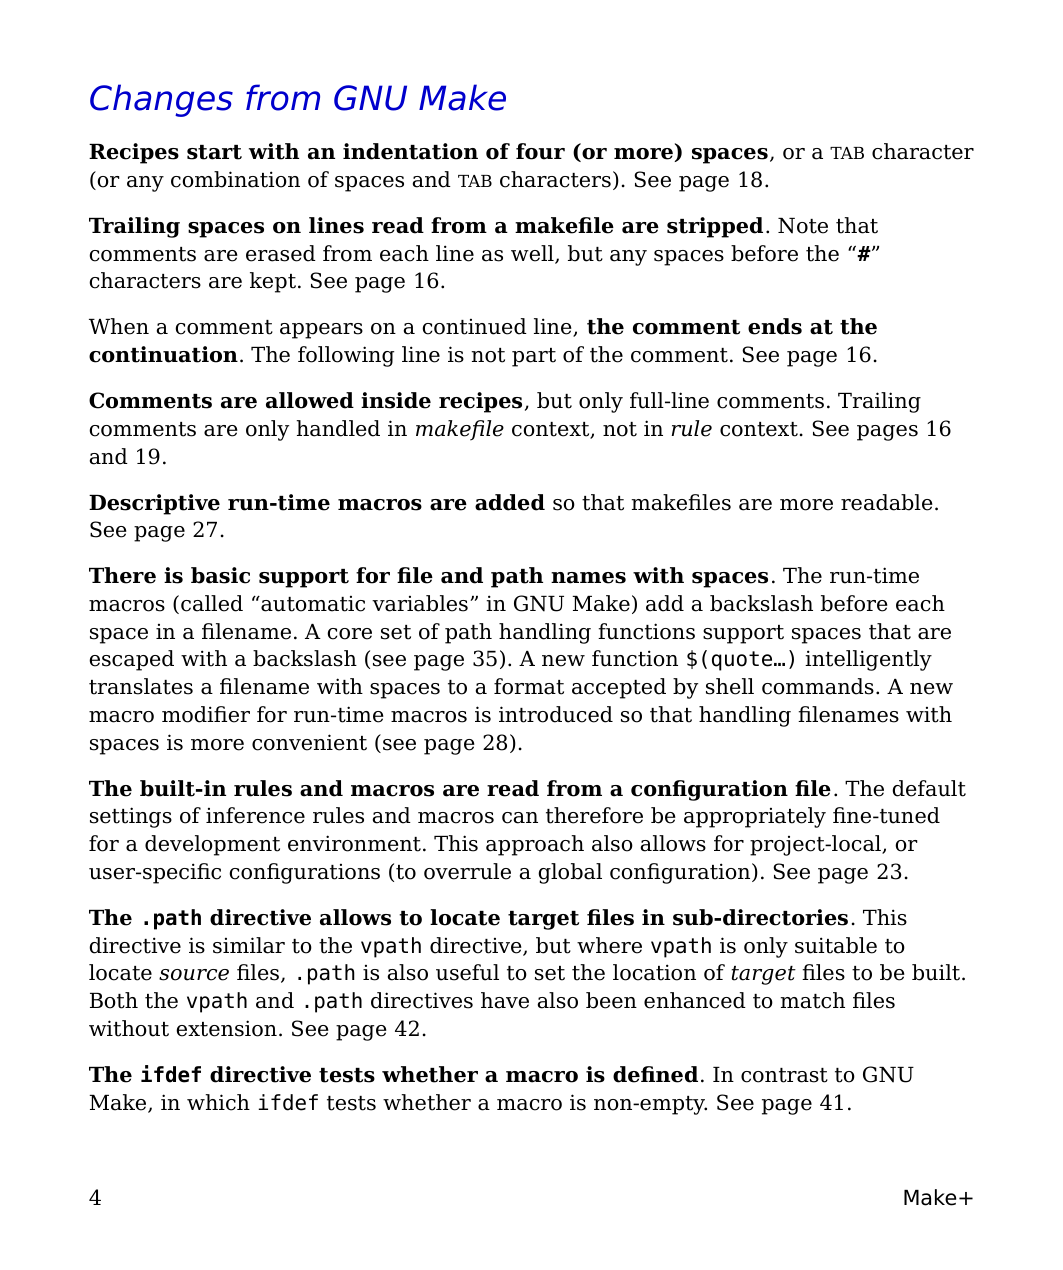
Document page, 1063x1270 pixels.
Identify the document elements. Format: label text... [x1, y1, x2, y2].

text Trailing spaces on lines read from a makefile are stripped. Note that comments are erased from each line as well, but any spaces before the “#” characters are kept. See page 16. [88, 214, 974, 294]
text The ifdef directive tests whether a macro is defined. In contrast to GNU Make, in which ifdef tests whether a macro is non-empty. See page 40. [88, 1063, 974, 1115]
text There is basic support for file and path names with spaces. The run-time macros (called “automatic variables” in GNU Make) add a backslash before each space in a filename. A core set of path handling functions support spaces that are escaped with a backslash (see page 34). A new function $(quote…) intelligently translates a filename with spaces to a format accepted by shell commands. A new macro modifier for run-time macros is introduced so that handling filenames with spaces is more convenient (see page 27). [88, 564, 974, 755]
subtitle Changes from GNU Make [88, 80, 974, 119]
text Recipes start with an indentation of four (or more) spaces, or a tab character (or any combination of spaces and tab characters). See page 18. [88, 140, 974, 192]
text The .path directive allows to locate target files in sub-directories. This directive is similar to the vpath directive, but where vpath is only suitable to locate source files, .path is also useful to set the location of target files to be built. Both the vpath and .path directives have also been enhanced to match files without extension. See page 41. [88, 906, 974, 1041]
text The built-in rules and macros are read from a configuration file. The default settings of inference rules and macros can therefore be appropriately fine-tuned for a development environment. This approach also allows for project-local, or user-specific configurations (to overrule a global configuration). See page 22. [88, 776, 974, 884]
text Comments are allowed inside recipes, but only full-line comments. Trailing comments are only handled in makefile context, not in rule context. See pages 16 and 19. [88, 389, 974, 469]
text When a comment appears on a continued line, the comment ends at the continuation. The following line is not part of the comment. See page 16. [88, 315, 974, 368]
text Descriptive run-time macros are added so that makefiles are more readable. See page 26. [88, 490, 974, 543]
